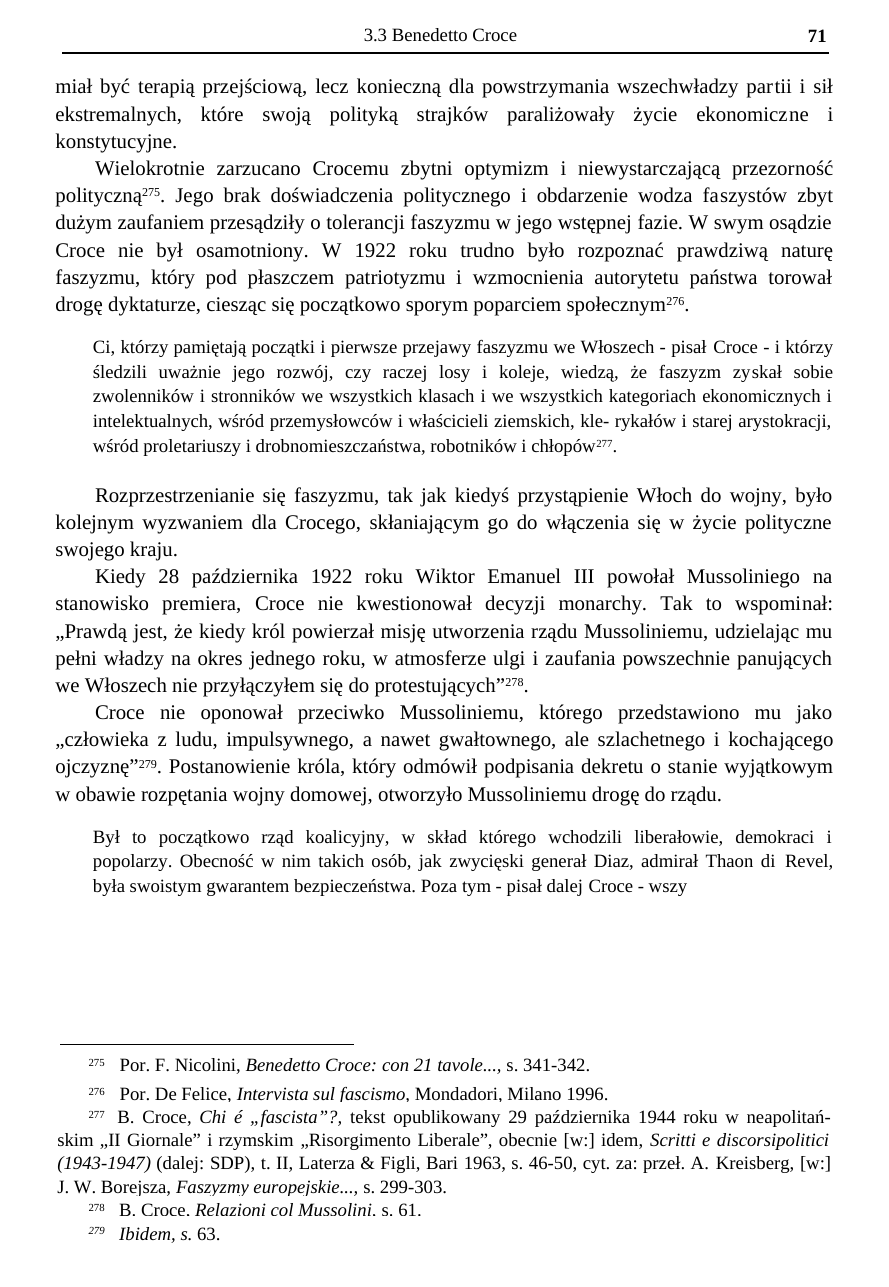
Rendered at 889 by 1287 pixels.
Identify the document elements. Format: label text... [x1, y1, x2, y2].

text Ci, którzy pamiętają początki i pierwsze przejawy faszyzmu we Włoszech - pisał Croce - i którzy śledzili uważnie jego rozwój, czy raczej losy i koleje, wiedzą, że faszyzm zy­skał sobie zwolenników i stronników we wszystkich klasach i we wszystkich kategoriach ekonomicznych i intelektualnych, wśród przemysłowców i właścicieli ziemskich, kle- rykałów i starej arystokracji, wśród proletariuszy i drobnomieszczaństwa, robotników i chłopów277. [93, 336, 833, 456]
text miał być terapią przejściową, lecz konieczną dla powstrzymania wszechwładzy par­tii i sił ekstremalnych, które swoją polityką strajków paraliżowały życie ekonomicz­ne i konstytucyjne. [55, 74, 833, 153]
text Croce nie oponował przeciwko Mussoliniemu, którego przedstawiono mu jako „człowieka z ludu, impulsywnego, a nawet gwałtownego, ale szlachetnego i kocha­jącego ojczyznę”279. Postanowienie króla, który odmówił podpisania dekretu o sta­nie wyjątkowym w obawie rozpętania wojny domowej, otworzyło Mussoliniemu drogę do rządu. [55, 700, 833, 806]
text 275 Por. F. Nicolini, Benedetto Croce: con 21 tavole..., s. 341-342. [57, 1054, 831, 1076]
text Był to początkowo rząd koalicyjny, w skład którego wchodzili liberałowie, demokraci i popolarzy. Obecność w nim takich osób, jak zwycięski generał Diaz, admirał Thaon di Revel, była swoistym gwarantem bezpieczeństwa. Poza tym - pisał dalej Croce - wszy­ [93, 826, 833, 897]
text Wielokrotnie zarzucano Crocemu zbytni optymizm i niewystarczającą przezor­ność polityczną275. Jego brak doświadczenia politycznego i obdarzenie wodza fa­szystów zbyt dużym zaufaniem przesądziły o tolerancji faszyzmu w jego wstępnej fazie. W swym osądzie Croce nie był osamotniony. W 1922 roku trudno było rozpo­znać prawdziwą naturę faszyzmu, który pod płaszczem patriotyzmu i wzmocnienia autorytetu państwa torował drogę dyktaturze, ciesząc się początkowo sporym popar­ciem społecznym276. [55, 156, 833, 316]
text Rozprzestrzenianie się faszyzmu, tak jak kiedyś przystąpienie Włoch do wojny, było kolejnym wyzwaniem dla Crocego, skłaniającym go do włączenia się w życie polityczne swojego kraju. [55, 483, 833, 561]
text 3.3 Benedetto Croce [363, 24, 527, 46]
text Kiedy 28 października 1922 roku Wiktor Emanuel III powołał Mussoliniego na stanowisko premiera, Croce nie kwestionował decyzji monarchy. Tak to wspomi­nał: „Prawdą jest, że kiedy król powierzał misję utworzenia rządu Mussoliniemu, udzielając mu pełni władzy na okres jednego roku, w atmosferze ulgi i zaufania powszechnie panujących we Włoszech nie przyłączyłem się do protestujących”278. [55, 564, 833, 697]
text 277 B. Croce, Chi é „fascista”?, tekst opublikowany 29 października 1944 roku w neapolitań- skim „II Giornale” i rzymskim „Risorgimento Liberale”, obecnie [w:] idem, Scritti e discorsipolitici (1943-1947) (dalej: SDP), t. II, Laterza & Figli, Bari 1963, s. 46-50, cyt. za: przeł. A. Kreisberg, [w:] J. W. Borejsza, Faszyzmy europejskie..., s. 299-303. [57, 1106, 831, 1195]
text 279 Ibidem, s. 63. [57, 1222, 831, 1244]
text 276 Por. De Felice, Intervista sul fascismo, Mondadori, Milano 1996. [57, 1083, 831, 1102]
text 71 [808, 25, 831, 47]
text 278 B. Croce, Relazioni col Mussolini, s. 61. [57, 1199, 831, 1215]
